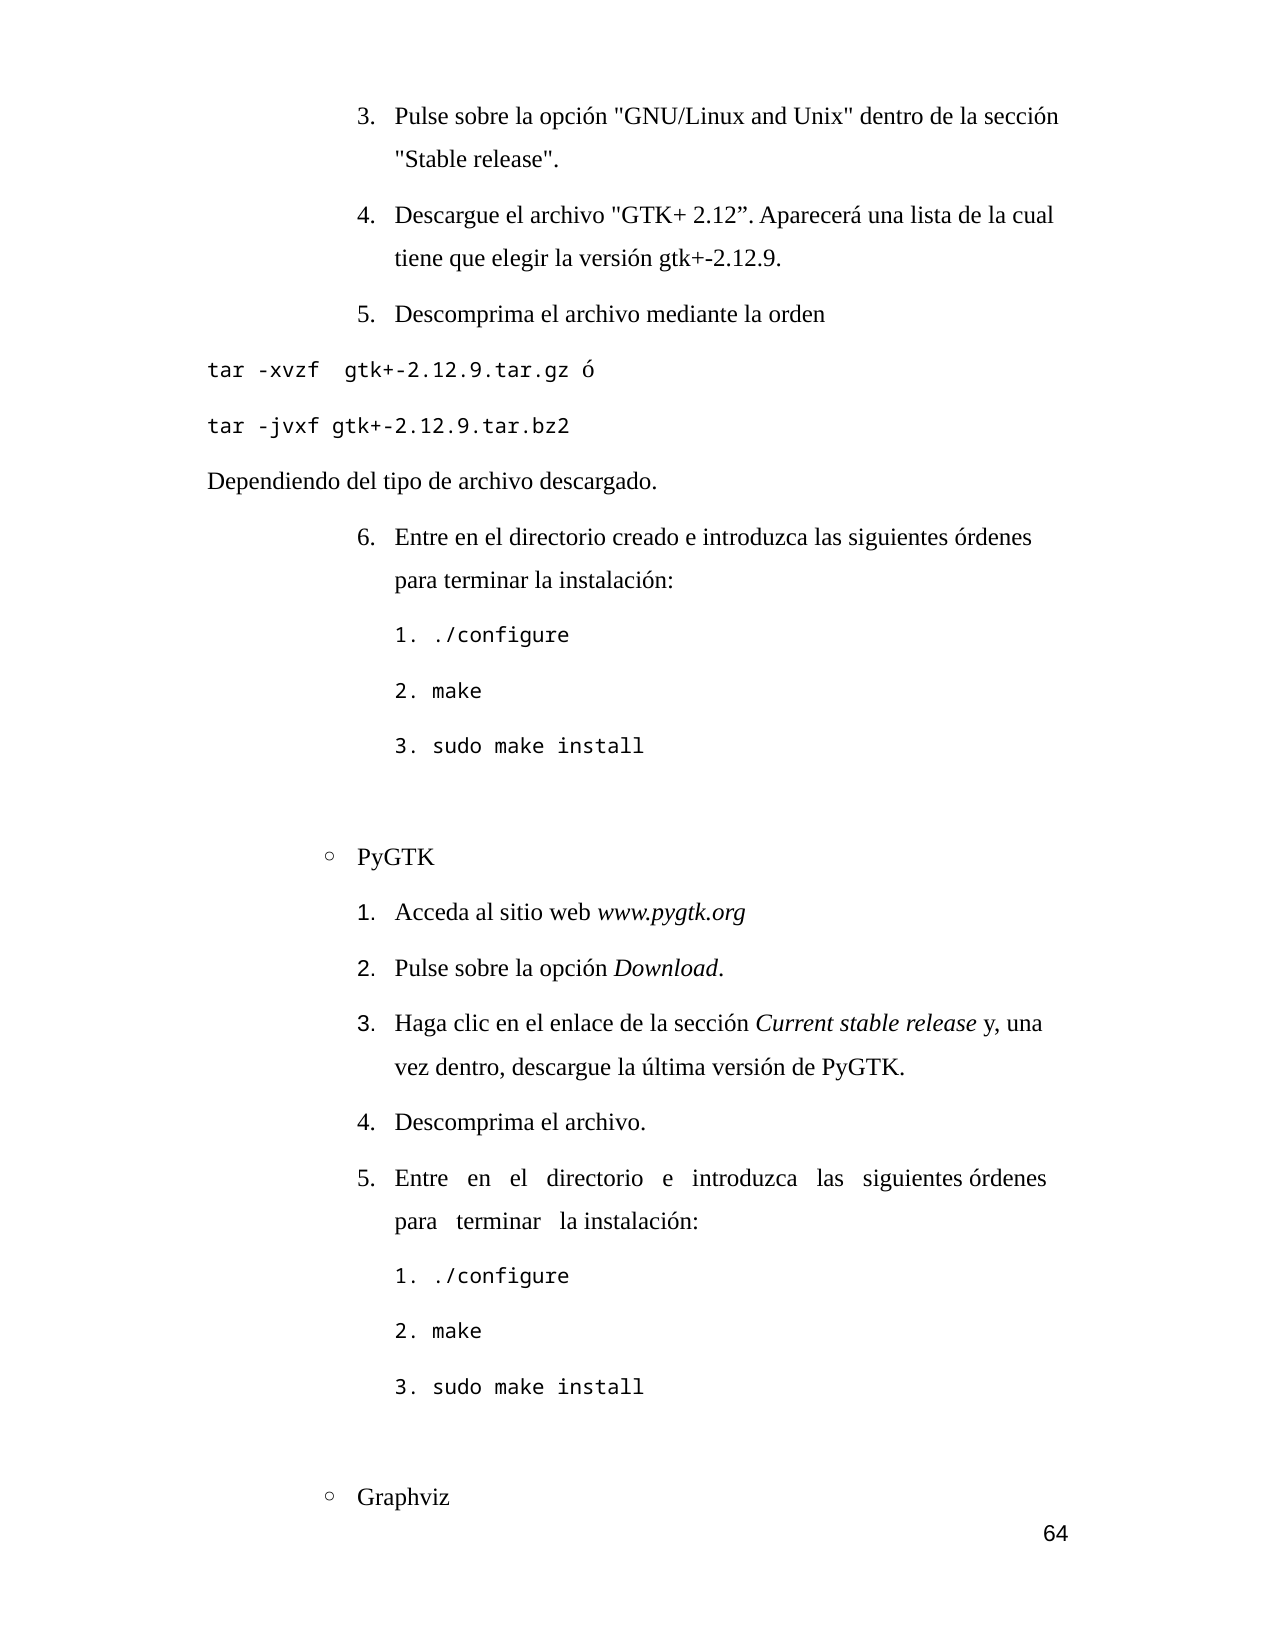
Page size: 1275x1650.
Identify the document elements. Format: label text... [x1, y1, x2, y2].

list Entre en el directorio creado e introduzca las siguientes órdenes para terminar la instalación: [357, 522, 1068, 594]
list Descargue el archivo "GTK+ 2.12”. Aparecerá una lista de la cual tiene que elegir la versión gtk+-2.12.9. [357, 200, 1068, 272]
text Dependiendo del tipo de archivo descargado. [207, 466, 1068, 495]
list Pulse sobre la opción "GNU/Linux and Unix" dentro de la sección "Stable release". [357, 101, 1068, 173]
list make [394, 1317, 1068, 1345]
list Pulse sobre la opción Download. [357, 953, 1068, 982]
text tar -xvzf gtk+-2.12.9.tar.gz ó [207, 354, 1068, 384]
list Acceda al sitio web www.pygtk.org [357, 897, 1068, 926]
list Descomprima el archivo. [357, 1107, 1068, 1136]
text tar -jvxf gtk+-2.12.9.tar.bz2 [207, 411, 1068, 439]
list Graphviz [319, 1482, 1068, 1511]
list Haga clic en el enlace de la sección Current stable release y, una vez dentro, descargue la última versión de PyGTK. [357, 1008, 1068, 1080]
list ./configure [394, 621, 1068, 649]
list PyGTK [319, 842, 1068, 870]
list ./configure [394, 1262, 1068, 1290]
list Entre en el directorio e introduzca las siguientes órdenes para terminar la instalación: [357, 1163, 1068, 1235]
list sudo make install [394, 1372, 1068, 1400]
list make [394, 676, 1068, 704]
list Descomprima el archivo mediante la orden [357, 299, 1068, 328]
list sudo make install [394, 731, 1068, 759]
